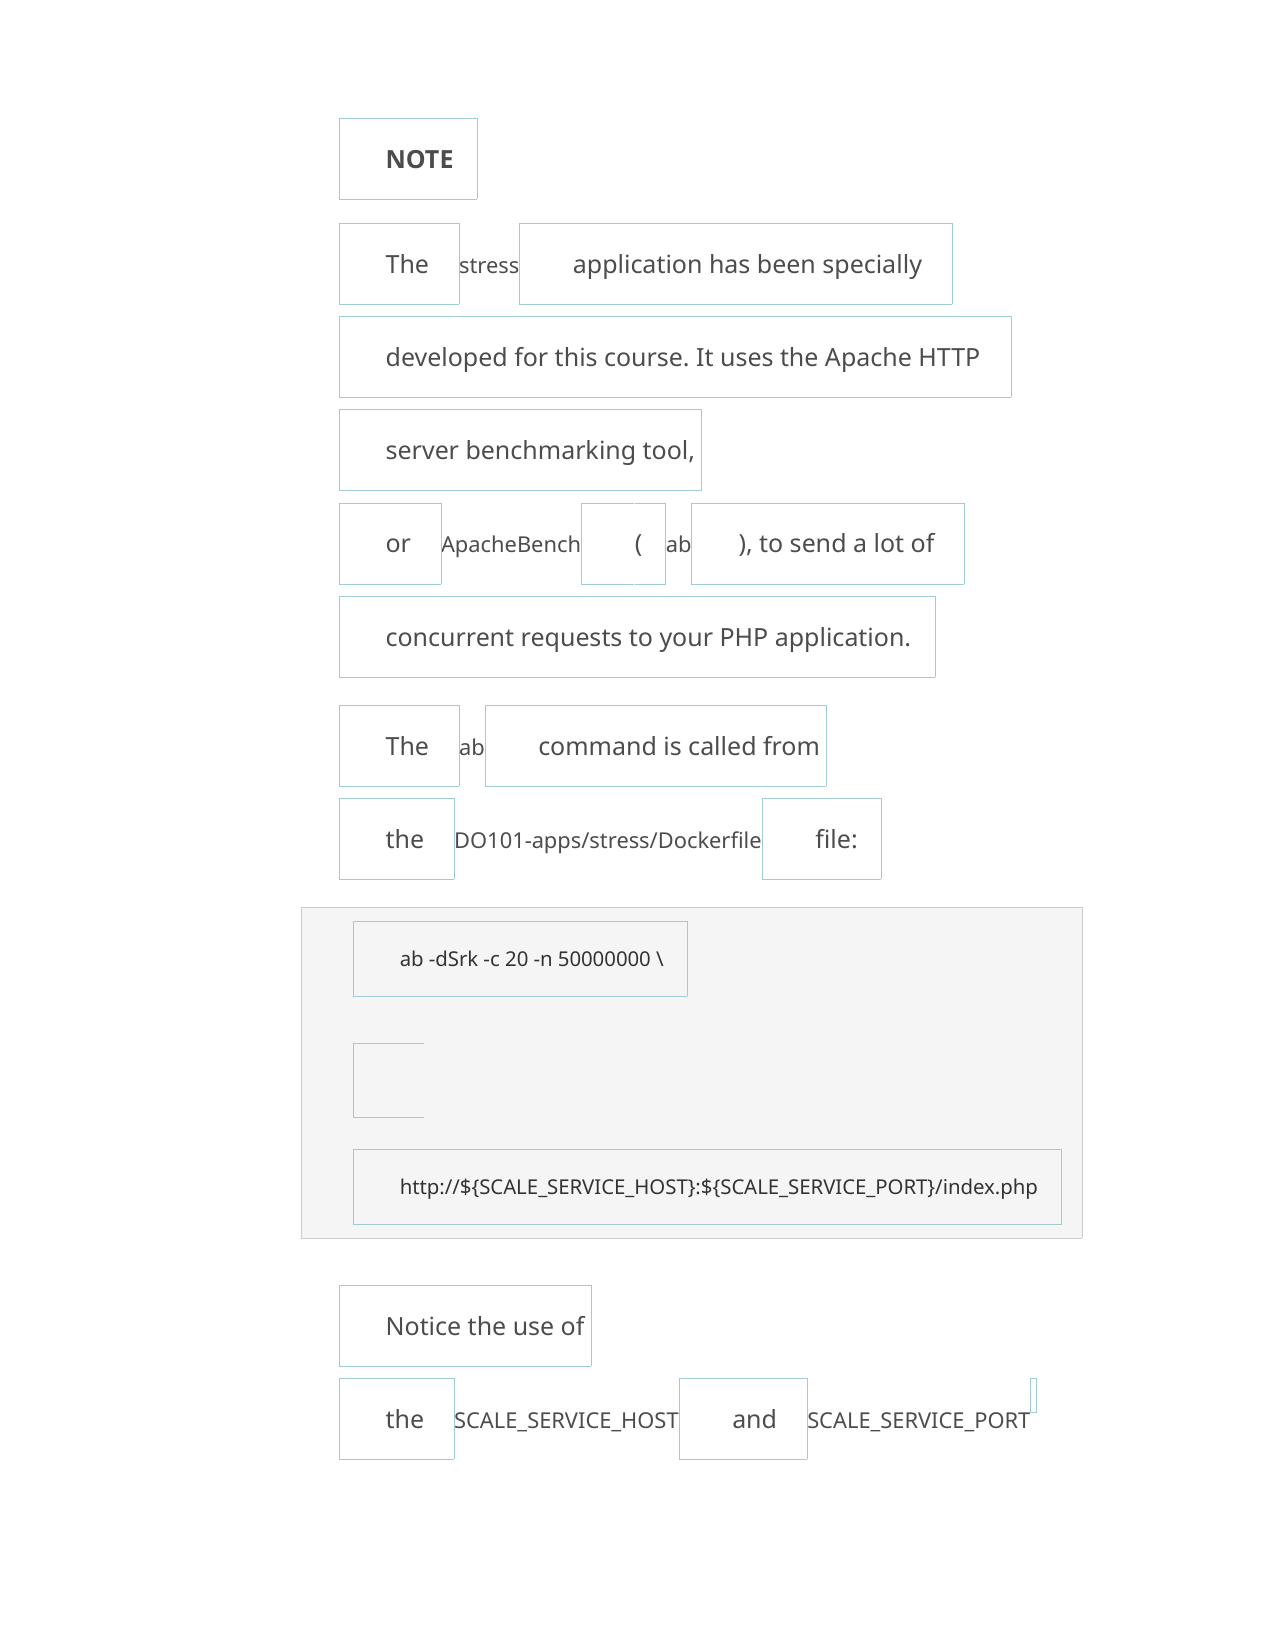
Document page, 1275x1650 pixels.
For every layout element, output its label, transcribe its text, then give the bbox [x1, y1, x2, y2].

list ab -dSrk -c 20 -n 50000000 \ [302, 908, 1082, 996]
subtitle [301, 118, 339, 199]
list Notice the use of the SCALE_SERVICE_HOST and SCALE_SERVICE_PORT [301, 1285, 1082, 1459]
list The stress application has been specially developed for this course. It uses the Apache HTTP server benchmarking tool, or ApacheBench (ab), to send a lot of concurrent requests to your PHP application. [301, 223, 1082, 677]
list http://${SCALE_SERVICE_HOST}:${SCALE_SERVICE_PORT}/index.php [302, 1028, 1082, 1238]
subtitle [478, 118, 1082, 199]
list The ab command is called from the DO101-apps/stress/Dockerfile file: [301, 705, 1082, 879]
subtitle NOTE [340, 119, 477, 199]
